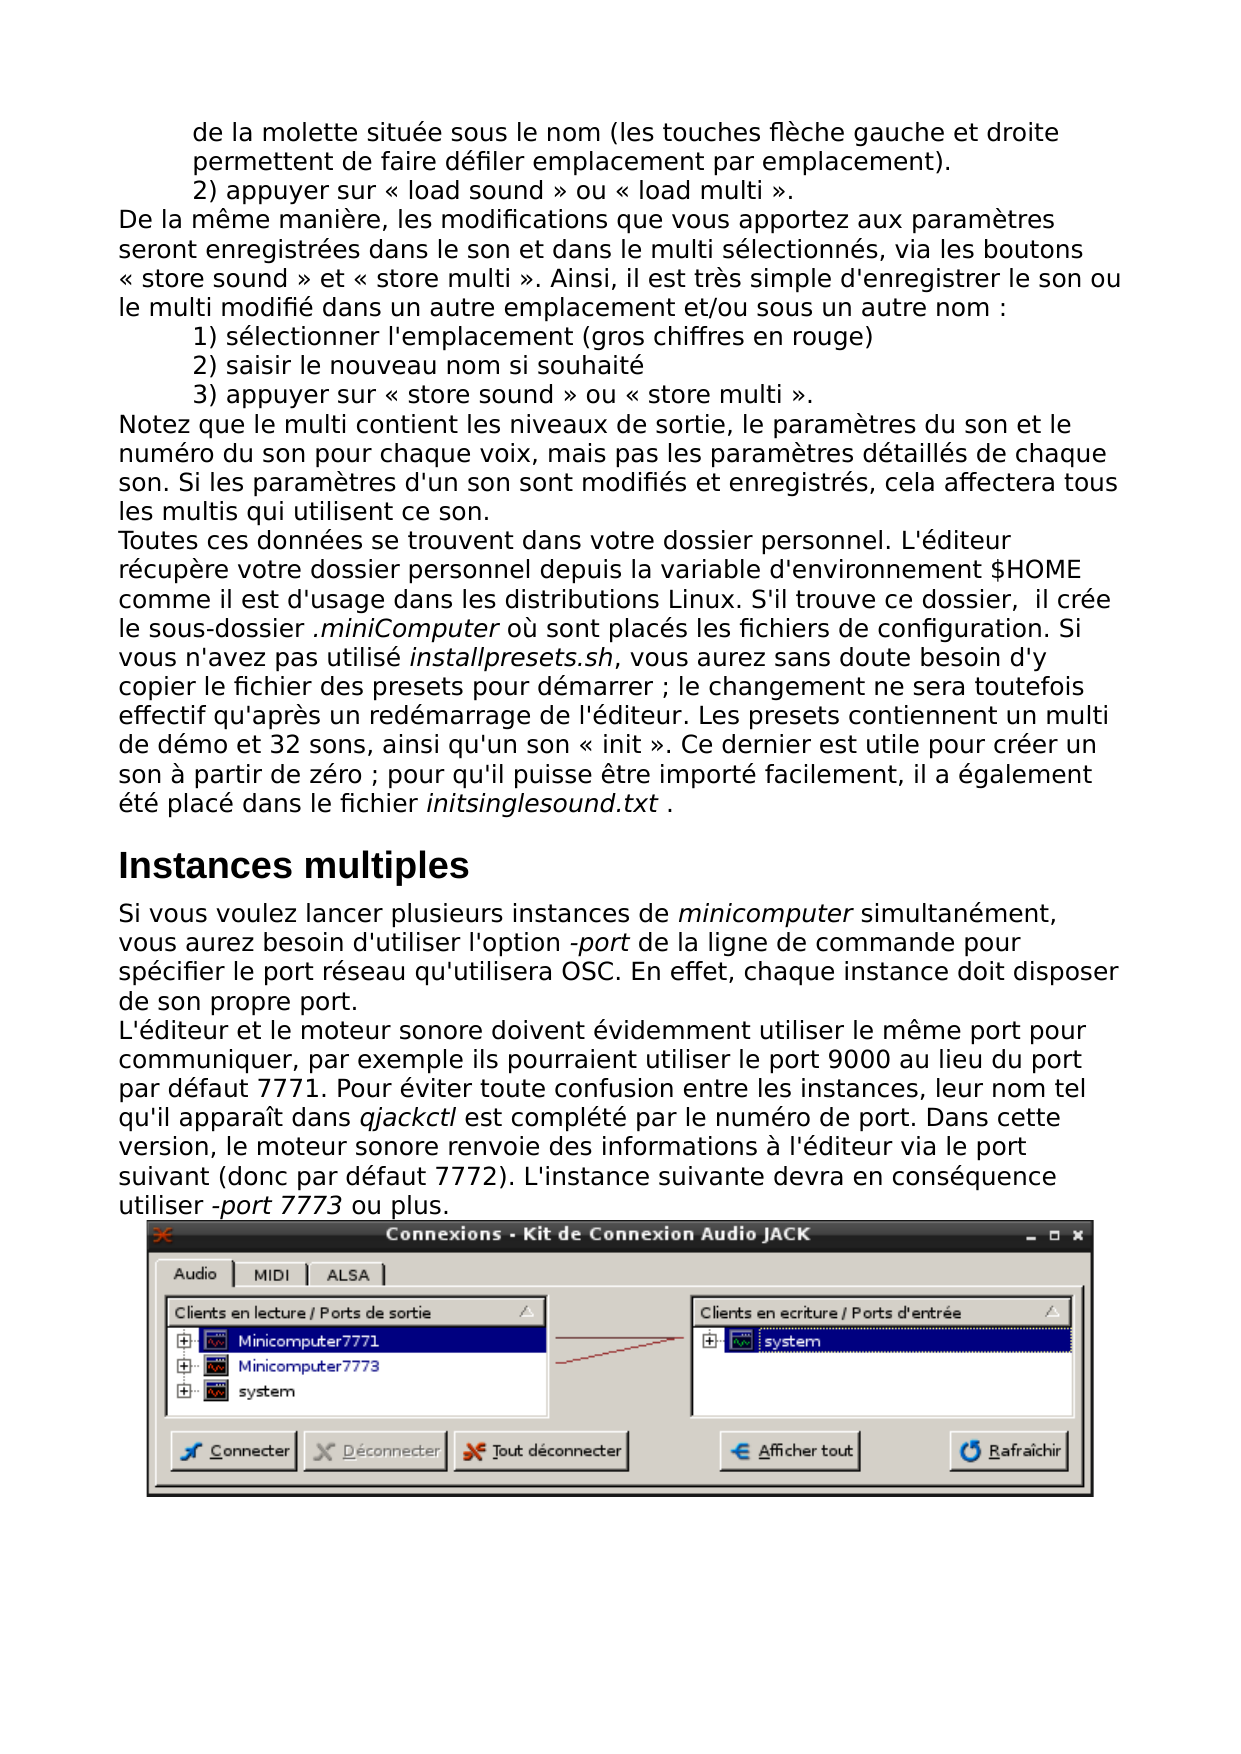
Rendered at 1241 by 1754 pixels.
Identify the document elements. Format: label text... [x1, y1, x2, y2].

text 2) appuyer sur « load sound » ou « load multi ». [192, 176, 1122, 206]
text De la même manière, les modifications que vous apportez aux paramètres seront enregistrées dans le son et dans le multi sélectionnés, via les boutons « store sound » et « store multi ». Ainsi, il est très simple d'enregistrer le son ou le multi modifié dans un autre emplacement et/ou sous un autre nom : [118, 206, 1122, 322]
text Si vous voulez lancer plusieurs instances de minicomputer simultanément, vous aurez besoin d'utiliser l'option -port de la ligne de commande pour spécifier le port réseau qu'utilisera OSC. En effet, chaque instance doit disposer de son propre port. [118, 899, 1122, 1016]
text de la molette située sous le nom (les touches flèche gauche et droite permettent de faire défiler emplacement par emplacement). [192, 118, 1122, 176]
picture [146, 1220, 1094, 1497]
text Toutes ces données se trouvent dans votre dossier personnel. L'éditeur récupère votre dossier personnel depuis la variable d'environnement $HOME comme il est d'usage dans les distributions Linux. S'il trouve ce dossier, il crée le sous-dossier .miniComputer où sont placés les fichiers de configuration. Si vous n'avez pas utilisé installpresets.sh, vous aurez sans doute besoin d'y copier le fichier des presets pour démarrer ; le changement ne sera toutefois effectif qu'après un redémarrage de l'éditeur. Les presets contiennent un multi de démo et 32 sons, ainsi qu'un son « init ». Ce dernier est utile pour créer un son à partir de zéro ; pour qu'il puisse être importé facilement, il a également été placé dans le fichier initsinglesound.txt . [118, 526, 1122, 818]
text 3) appuyer sur « store sound » ou « store multi ». [192, 381, 1122, 410]
subtitle Instances multiples [118, 843, 1122, 887]
text Notez que le multi contient les niveaux de sortie, le paramètres du son et le numéro du son pour chaque voix, mais pas les paramètres détaillés de chaque son. Si les paramètres d'un son sont modifiés et enregistrés, cela affectera tous les multis qui utilisent ce son. [118, 410, 1122, 526]
text 2) saisir le nouveau nom si souhaité [192, 351, 1122, 381]
text 1) sélectionner l'emplacement (gros chiffres en rouge) [192, 322, 1122, 351]
text L'éditeur et le moteur sonore doivent évidemment utiliser le même port pour communiquer, par exemple ils pourraient utiliser le port 9000 au lieu du port par défaut 7771. Pour éviter toute confusion entre les instances, leur nom tel qu'il apparaît dans qjackctl est complété par le numéro de port. Dans cette version, le moteur sonore renvoie des informations à l'éditeur via le port suivant (donc par défaut 7772). L'instance suivante devra en conséquence utiliser -port 7773 ou plus. [118, 1016, 1122, 1220]
